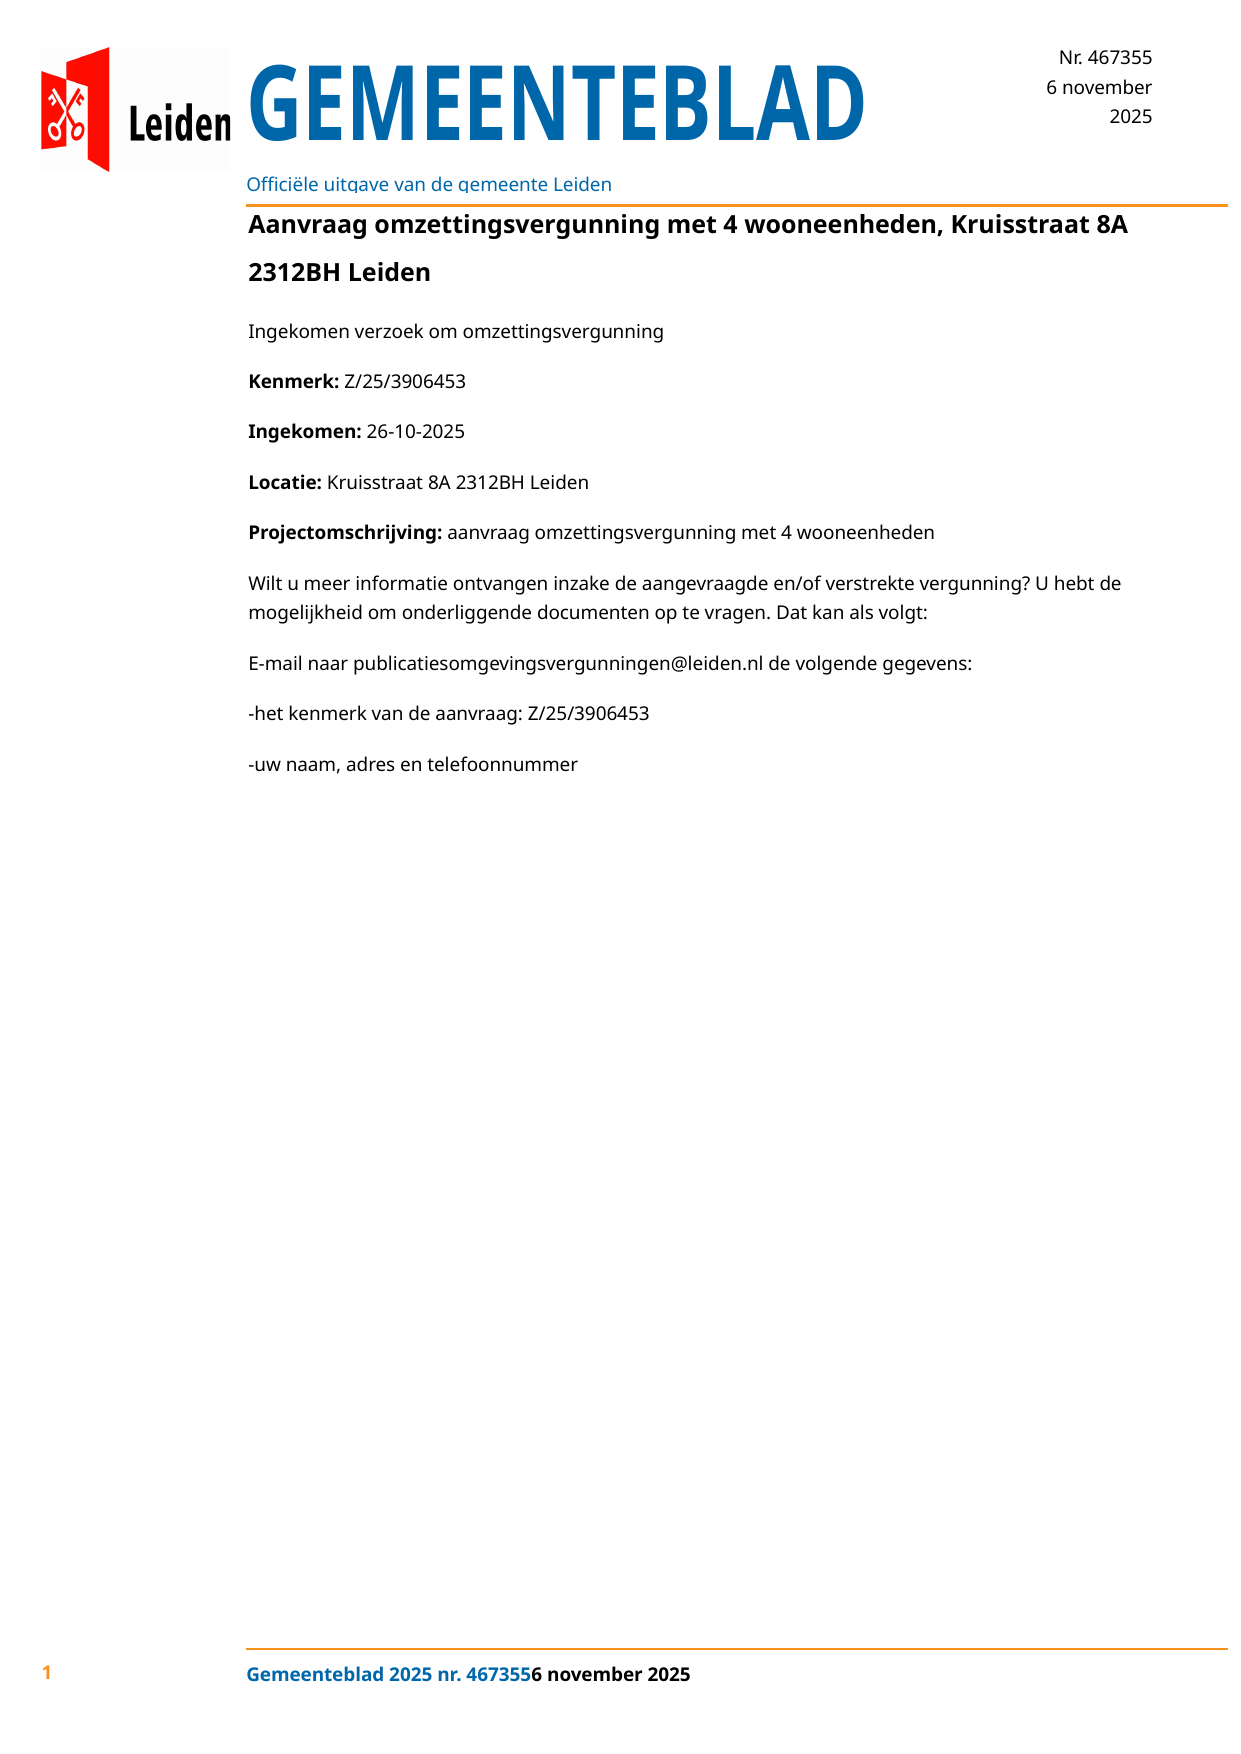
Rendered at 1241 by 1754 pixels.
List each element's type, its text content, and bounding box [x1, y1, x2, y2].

text Kenmerk: Z/25/3906453 [248, 368, 1152, 394]
text -het kenmerk van de aanvraag: Z/25/3906453 [248, 700, 1152, 726]
text Projectomschrijving: aanvraag omzettingsvergunning met 4 wooneenheden [248, 519, 1152, 545]
text -uw naam, adres en telefoonnummer [248, 751, 1152, 777]
text E-mail naar publicatiesomgevingsvergunningen@leiden.nl de volgende gegevens: [248, 650, 1152, 676]
text Ingekomen verzoek om omzettingsvergunning [248, 318, 1152, 344]
picture [41, 47, 231, 172]
text Aanvraag omzettingsvergunning met 4 wooneenheden, Kruisstraat 8A 2312BH Leiden [248, 207, 1152, 288]
text Ingekomen: 26-10-2025 [248, 419, 1152, 444]
text Wilt u meer informatie ontvangen inzake de aangevraagde en/of verstrekte vergunning? U hebt de mogelijkheid om onderliggende documenten op te vragen. Dat kan als volgt: [248, 570, 1152, 625]
text Locatie: Kruisstraat 8A 2312BH Leiden [248, 469, 1152, 495]
